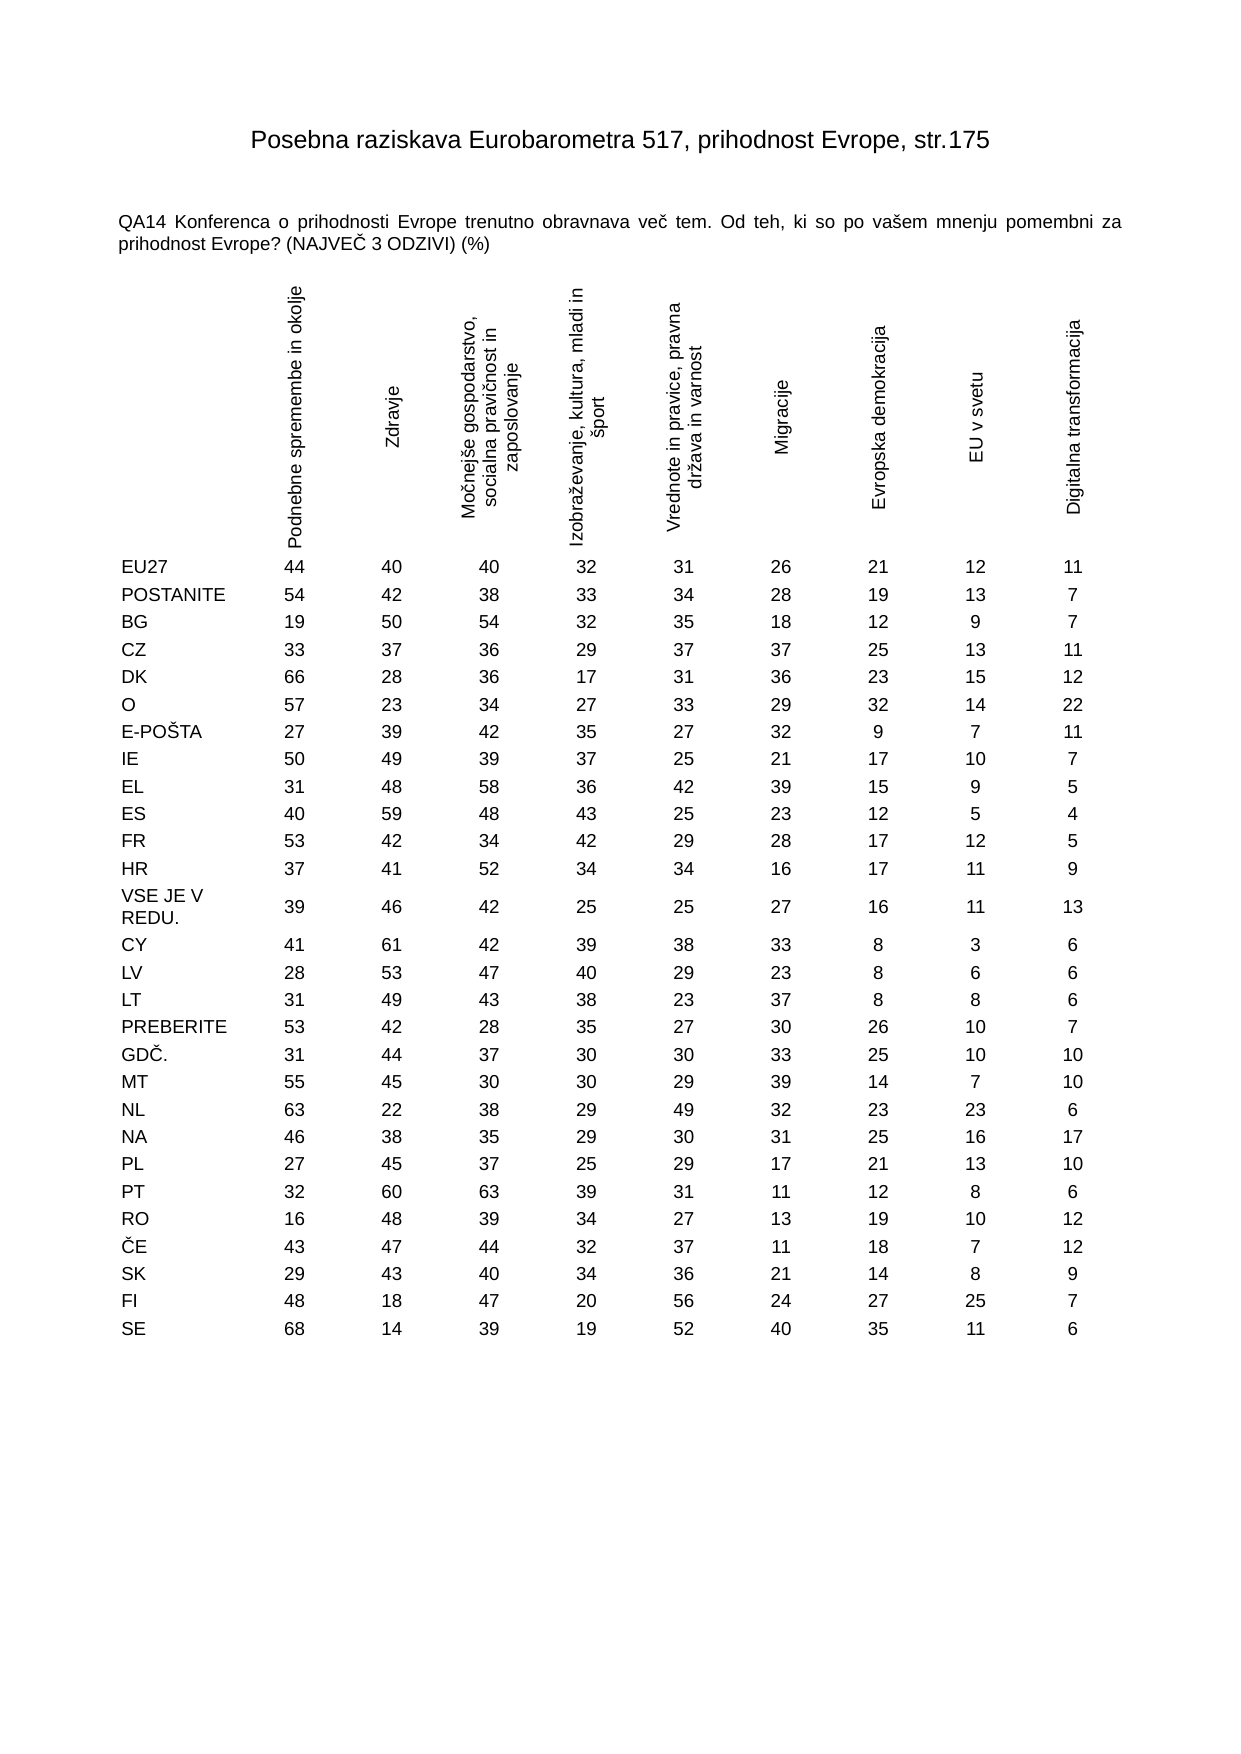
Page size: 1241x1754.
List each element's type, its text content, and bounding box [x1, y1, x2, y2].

table_header Izobraževanje, kultura, mladi in šport [538, 282, 635, 553]
table_cell CY [118, 931, 246, 958]
table_cell 47 [440, 959, 538, 986]
table_cell 50 [343, 608, 440, 636]
table_cell 8 [830, 986, 927, 1013]
table_cell 9 [927, 608, 1024, 636]
table_cell 11 [732, 1178, 829, 1205]
table_cell 5 [927, 800, 1024, 827]
table_cell 34 [440, 828, 538, 855]
table_cell 6 [927, 959, 1024, 986]
table_cell 52 [635, 1315, 732, 1342]
table_cell 34 [440, 690, 538, 718]
table_cell 44 [343, 1041, 440, 1068]
table_cell 33 [538, 581, 635, 608]
table_cell 7 [1024, 1287, 1121, 1315]
table_cell MT [118, 1068, 246, 1096]
table_cell 29 [246, 1260, 343, 1287]
table_cell 37 [635, 636, 732, 663]
table_cell 40 [538, 959, 635, 986]
table_cell 23 [927, 1096, 1024, 1123]
table_cell 39 [343, 718, 440, 745]
table_cell 37 [732, 986, 829, 1013]
table_cell 11 [927, 855, 1024, 882]
table_cell ES [118, 800, 246, 827]
table_cell 42 [440, 882, 538, 931]
table_cell 37 [732, 636, 829, 663]
table_cell 10 [1024, 1150, 1121, 1178]
table_cell 38 [538, 986, 635, 1013]
table_cell 12 [830, 608, 927, 636]
table_cell 14 [830, 1068, 927, 1096]
table_cell 10 [1024, 1068, 1121, 1096]
table_cell 32 [538, 554, 635, 581]
table_cell CZ [118, 636, 246, 663]
table_cell 20 [538, 1287, 635, 1315]
table_cell RO [118, 1205, 246, 1232]
table_cell 38 [440, 1096, 538, 1123]
table_cell 31 [635, 554, 732, 581]
table_cell 27 [635, 718, 732, 745]
table_cell 16 [830, 882, 927, 931]
table_cell 11 [927, 1315, 1024, 1342]
table_cell 27 [635, 1013, 732, 1041]
table_cell EU27 [118, 554, 246, 581]
table_cell 40 [440, 554, 538, 581]
table_cell 46 [246, 1123, 343, 1150]
table_cell 38 [440, 581, 538, 608]
table_cell 14 [927, 690, 1024, 718]
table_cell 21 [732, 745, 829, 773]
table_cell 36 [538, 773, 635, 800]
table_cell 56 [635, 1287, 732, 1315]
table_cell SE [118, 1315, 246, 1342]
table_cell HR [118, 855, 246, 882]
table_cell 31 [246, 986, 343, 1013]
table_cell 36 [635, 1260, 732, 1287]
table_cell 31 [635, 663, 732, 690]
table_cell 13 [927, 581, 1024, 608]
table_cell EL [118, 773, 246, 800]
table_cell 25 [830, 636, 927, 663]
table_cell 6 [1024, 1315, 1121, 1342]
table_cell 7 [927, 1068, 1024, 1096]
table_cell 15 [830, 773, 927, 800]
table_cell 18 [732, 608, 829, 636]
table_cell 36 [440, 636, 538, 663]
table_cell 29 [635, 828, 732, 855]
table_cell 31 [246, 773, 343, 800]
table_cell 13 [927, 1150, 1024, 1178]
table_cell 19 [538, 1315, 635, 1342]
table_cell 50 [246, 745, 343, 773]
table_cell O [118, 690, 246, 718]
table_cell 10 [927, 745, 1024, 773]
table_cell 34 [538, 855, 635, 882]
table_cell 6 [1024, 931, 1121, 958]
table_cell 16 [732, 855, 829, 882]
table_cell 37 [343, 636, 440, 663]
table_cell 25 [830, 1041, 927, 1068]
table_cell E-POŠTA [118, 718, 246, 745]
table_cell GDČ. [118, 1041, 246, 1068]
table_cell 36 [732, 663, 829, 690]
table_cell 35 [538, 1013, 635, 1041]
table_cell 8 [927, 1260, 1024, 1287]
table_cell 8 [830, 931, 927, 958]
table_cell 11 [732, 1233, 829, 1260]
table_cell 35 [440, 1123, 538, 1150]
table_cell 32 [246, 1178, 343, 1205]
table_header Zdravje [343, 282, 440, 553]
table_cell 29 [538, 636, 635, 663]
table_cell 10 [927, 1041, 1024, 1068]
table_cell 23 [343, 690, 440, 718]
table_cell 34 [635, 855, 732, 882]
table_cell 37 [635, 1233, 732, 1260]
table_cell 31 [246, 1041, 343, 1068]
table_cell 18 [343, 1287, 440, 1315]
table_cell 17 [1024, 1123, 1121, 1150]
table_cell ČE [118, 1233, 246, 1260]
table_cell 36 [440, 663, 538, 690]
table_cell 9 [1024, 855, 1121, 882]
table_cell 21 [830, 1150, 927, 1178]
table_cell 28 [440, 1013, 538, 1041]
table_cell 31 [635, 1178, 732, 1205]
table_cell VSE JE V REDU. [118, 882, 246, 931]
table_cell 12 [830, 800, 927, 827]
table_cell DK [118, 663, 246, 690]
table_cell 28 [732, 581, 829, 608]
table_cell 25 [538, 882, 635, 931]
table_cell 7 [927, 1233, 1024, 1260]
table_cell 39 [440, 745, 538, 773]
table_cell 7 [1024, 745, 1121, 773]
table_cell 33 [246, 636, 343, 663]
table_cell 53 [246, 828, 343, 855]
table_header Močnejše gospodarstvo, socialna pravičnost in zaposlovanje [440, 282, 538, 553]
table_cell 16 [927, 1123, 1024, 1150]
table_cell 17 [830, 745, 927, 773]
table_cell PREBERITE [118, 1013, 246, 1041]
table_cell 25 [635, 800, 732, 827]
table_cell 39 [732, 1068, 829, 1096]
table_cell 46 [343, 882, 440, 931]
table_cell 25 [635, 882, 732, 931]
table_cell 55 [246, 1068, 343, 1096]
table_cell 12 [830, 1178, 927, 1205]
text QA14 Konferenca o prihodnosti Evrope trenutno obravnava več tem. Od teh, ki so po vašem mnenju pomembni za prihodnost Evrope? (NAJVEČ 3 ODZIVI) (%) [118, 211, 1122, 254]
table_cell 25 [830, 1123, 927, 1150]
table_cell 40 [246, 800, 343, 827]
table_cell 23 [732, 959, 829, 986]
table_header Evropska demokracija [830, 282, 927, 553]
table_cell 28 [246, 959, 343, 986]
table_cell PL [118, 1150, 246, 1178]
table_cell 21 [830, 554, 927, 581]
table_cell 29 [635, 959, 732, 986]
table_cell 30 [635, 1041, 732, 1068]
table_cell 27 [635, 1205, 732, 1232]
table_cell 39 [732, 773, 829, 800]
table_cell 42 [343, 828, 440, 855]
table_cell 29 [732, 690, 829, 718]
table_cell 25 [538, 1150, 635, 1178]
table_cell 42 [440, 718, 538, 745]
table_cell 48 [246, 1287, 343, 1315]
table_cell 66 [246, 663, 343, 690]
table_cell 68 [246, 1315, 343, 1342]
table_cell 30 [635, 1123, 732, 1150]
table_cell FR [118, 828, 246, 855]
table_cell 43 [343, 1260, 440, 1287]
table_cell 17 [830, 828, 927, 855]
table_cell 34 [538, 1205, 635, 1232]
table_cell NL [118, 1096, 246, 1123]
table_cell IE [118, 745, 246, 773]
table_cell 33 [732, 931, 829, 958]
table_cell 23 [732, 800, 829, 827]
table_cell 39 [246, 882, 343, 931]
table_cell 17 [732, 1150, 829, 1178]
table_header Podnebne spremembe in okolje [246, 282, 343, 553]
table_cell 11 [1024, 554, 1121, 581]
table_cell 42 [635, 773, 732, 800]
table_cell 59 [343, 800, 440, 827]
table_cell 48 [343, 773, 440, 800]
table_cell 12 [927, 554, 1024, 581]
table_cell 33 [732, 1041, 829, 1068]
table_cell 42 [343, 581, 440, 608]
table_cell 13 [1024, 882, 1121, 931]
table_cell 22 [343, 1096, 440, 1123]
table_cell 27 [246, 1150, 343, 1178]
table_cell LT [118, 986, 246, 1013]
table_cell 7 [1024, 581, 1121, 608]
table_cell 38 [635, 931, 732, 958]
table_cell 32 [830, 690, 927, 718]
table_cell 30 [440, 1068, 538, 1096]
table_cell 21 [732, 1260, 829, 1287]
table_cell 5 [1024, 773, 1121, 800]
table_cell SK [118, 1260, 246, 1287]
table_cell 9 [830, 718, 927, 745]
table_cell 13 [732, 1205, 829, 1232]
table_cell 53 [343, 959, 440, 986]
table_cell POSTANITE [118, 581, 246, 608]
table_cell 22 [1024, 690, 1121, 718]
table_cell 19 [246, 608, 343, 636]
table_cell 30 [732, 1013, 829, 1041]
table_cell 25 [635, 745, 732, 773]
table_cell 16 [246, 1205, 343, 1232]
table_cell 49 [343, 986, 440, 1013]
table_cell 47 [440, 1287, 538, 1315]
table_cell 39 [440, 1205, 538, 1232]
table_cell 6 [1024, 986, 1121, 1013]
table_cell 23 [830, 663, 927, 690]
table_cell 29 [538, 1096, 635, 1123]
table_cell 6 [1024, 1096, 1121, 1123]
table_cell 11 [927, 882, 1024, 931]
table_cell 30 [538, 1068, 635, 1096]
table_cell 44 [246, 554, 343, 581]
table_cell PT [118, 1178, 246, 1205]
table_cell 14 [343, 1315, 440, 1342]
table_cell 26 [732, 554, 829, 581]
table_cell 42 [343, 1013, 440, 1041]
table_cell 17 [538, 663, 635, 690]
table_cell 3 [927, 931, 1024, 958]
table_cell 28 [343, 663, 440, 690]
table_cell 43 [246, 1233, 343, 1260]
table_cell FI [118, 1287, 246, 1315]
table_cell 54 [440, 608, 538, 636]
table_cell 37 [440, 1150, 538, 1178]
table_cell 41 [246, 931, 343, 958]
table_header Digitalna transformacija [1024, 282, 1121, 553]
table_cell 8 [927, 986, 1024, 1013]
table_cell 39 [440, 1315, 538, 1342]
table_cell 11 [1024, 718, 1121, 745]
table_cell 57 [246, 690, 343, 718]
table_cell 29 [635, 1068, 732, 1096]
table_cell 37 [246, 855, 343, 882]
table_cell 39 [538, 931, 635, 958]
table_cell 54 [246, 581, 343, 608]
table_cell 32 [732, 1096, 829, 1123]
table_cell 6 [1024, 959, 1121, 986]
table_header EU v svetu [927, 282, 1024, 553]
table_cell 29 [635, 1150, 732, 1178]
table_cell 52 [440, 855, 538, 882]
table_cell 13 [927, 636, 1024, 663]
table_cell 12 [1024, 1233, 1121, 1260]
table_cell 23 [830, 1096, 927, 1123]
table_cell 60 [343, 1178, 440, 1205]
table_cell 5 [1024, 828, 1121, 855]
table_cell 37 [440, 1041, 538, 1068]
table_cell 10 [1024, 1041, 1121, 1068]
table_cell 25 [927, 1287, 1024, 1315]
table_cell 23 [635, 986, 732, 1013]
table_cell 28 [732, 828, 829, 855]
table_cell 63 [440, 1178, 538, 1205]
table_cell 7 [927, 718, 1024, 745]
table_cell 63 [246, 1096, 343, 1123]
table_cell 35 [538, 718, 635, 745]
table_cell 44 [440, 1233, 538, 1260]
table_cell 40 [732, 1315, 829, 1342]
table_cell 24 [732, 1287, 829, 1315]
table_cell 27 [538, 690, 635, 718]
table_cell 48 [343, 1205, 440, 1232]
table_cell 41 [343, 855, 440, 882]
table_cell 8 [830, 959, 927, 986]
table_cell 15 [927, 663, 1024, 690]
table_cell 32 [538, 608, 635, 636]
table_cell 38 [343, 1123, 440, 1150]
table_cell 45 [343, 1150, 440, 1178]
table_header Vrednote in pravice, pravna država in varnost [635, 282, 732, 553]
table_cell 34 [538, 1260, 635, 1287]
table_cell 11 [1024, 636, 1121, 663]
table_cell 61 [343, 931, 440, 958]
table_cell 34 [635, 581, 732, 608]
table_cell 9 [1024, 1260, 1121, 1287]
table_cell 33 [635, 690, 732, 718]
table_cell NA [118, 1123, 246, 1150]
table_cell 19 [830, 581, 927, 608]
table_cell 39 [538, 1178, 635, 1205]
table_cell LV [118, 959, 246, 986]
table_cell 10 [927, 1013, 1024, 1041]
table_cell 40 [440, 1260, 538, 1287]
table_cell 32 [732, 718, 829, 745]
table_cell 35 [830, 1315, 927, 1342]
table_cell 10 [927, 1205, 1024, 1232]
table_cell 7 [1024, 1013, 1121, 1041]
table_cell 48 [440, 800, 538, 827]
table_cell 31 [732, 1123, 829, 1150]
table_cell 12 [1024, 663, 1121, 690]
table_cell 42 [440, 931, 538, 958]
table_cell BG [118, 608, 246, 636]
table_cell 12 [1024, 1205, 1121, 1232]
table_cell 9 [927, 773, 1024, 800]
table_cell 58 [440, 773, 538, 800]
table_cell 49 [343, 745, 440, 773]
table_header [118, 282, 246, 553]
table_cell 43 [538, 800, 635, 827]
table_cell 27 [830, 1287, 927, 1315]
table_cell 7 [1024, 608, 1121, 636]
table_cell 35 [635, 608, 732, 636]
table_header Migracije [732, 282, 829, 553]
table_cell 37 [538, 745, 635, 773]
table_cell 14 [830, 1260, 927, 1287]
table_cell 40 [343, 554, 440, 581]
table_cell 29 [538, 1123, 635, 1150]
table_cell 49 [635, 1096, 732, 1123]
table_cell 18 [830, 1233, 927, 1260]
table_cell 45 [343, 1068, 440, 1096]
table_cell 42 [538, 828, 635, 855]
table_cell 27 [732, 882, 829, 931]
table_cell 4 [1024, 800, 1121, 827]
table_cell 43 [440, 986, 538, 1013]
table_cell 27 [246, 718, 343, 745]
table_cell 32 [538, 1233, 635, 1260]
table_cell 30 [538, 1041, 635, 1068]
table_cell 6 [1024, 1178, 1121, 1205]
table_cell 47 [343, 1233, 440, 1260]
table_cell 53 [246, 1013, 343, 1041]
table_cell 26 [830, 1013, 927, 1041]
table_cell 8 [927, 1178, 1024, 1205]
table_cell 19 [830, 1205, 927, 1232]
table_cell 17 [830, 855, 927, 882]
table_cell 12 [927, 828, 1024, 855]
